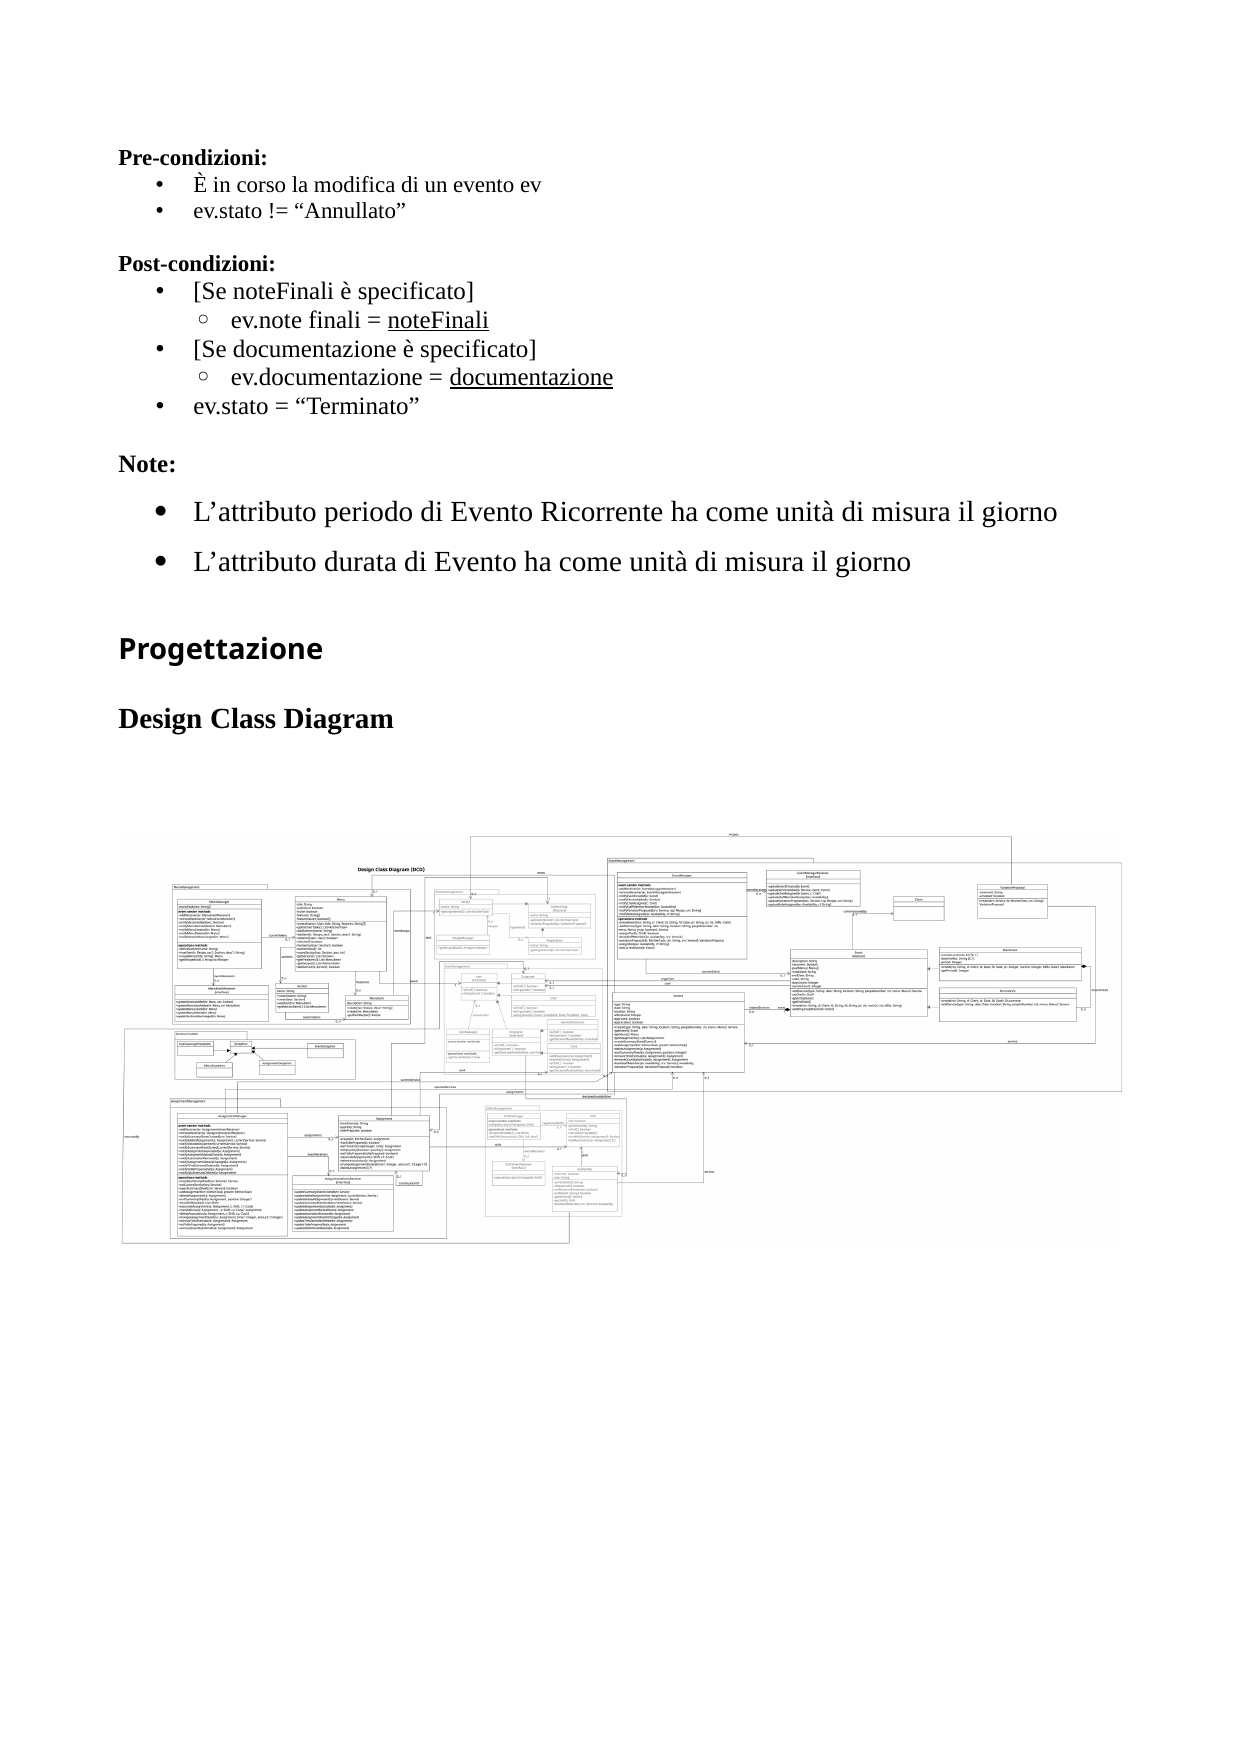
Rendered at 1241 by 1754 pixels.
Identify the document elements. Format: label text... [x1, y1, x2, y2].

list ev.note finali = noteFinali [193, 305, 1122, 334]
list ev.stato != “Annullato” [156, 197, 1122, 223]
text Pre-condizioni: [118, 144, 1122, 171]
list È in corso la modifica di un evento ev [156, 171, 1122, 197]
list ev.stato = “Terminato” [156, 391, 1122, 420]
text Note: [118, 449, 1122, 477]
list ev.documentazione = documentazione [193, 362, 1122, 391]
list L’attributo durata di Evento ha come unità di misura il giorno [156, 544, 1122, 578]
text Progettazione [118, 628, 1122, 668]
list [Se noteFinali è specificato] [156, 276, 1122, 305]
list L’attributo periodo di Evento Ricorrente ha come unità di misura il giorno [156, 494, 1122, 528]
text Design Class Diagram [118, 702, 1122, 735]
text Post-condizioni: [118, 250, 1122, 276]
list [Se documentazione è specificato] [156, 334, 1122, 362]
